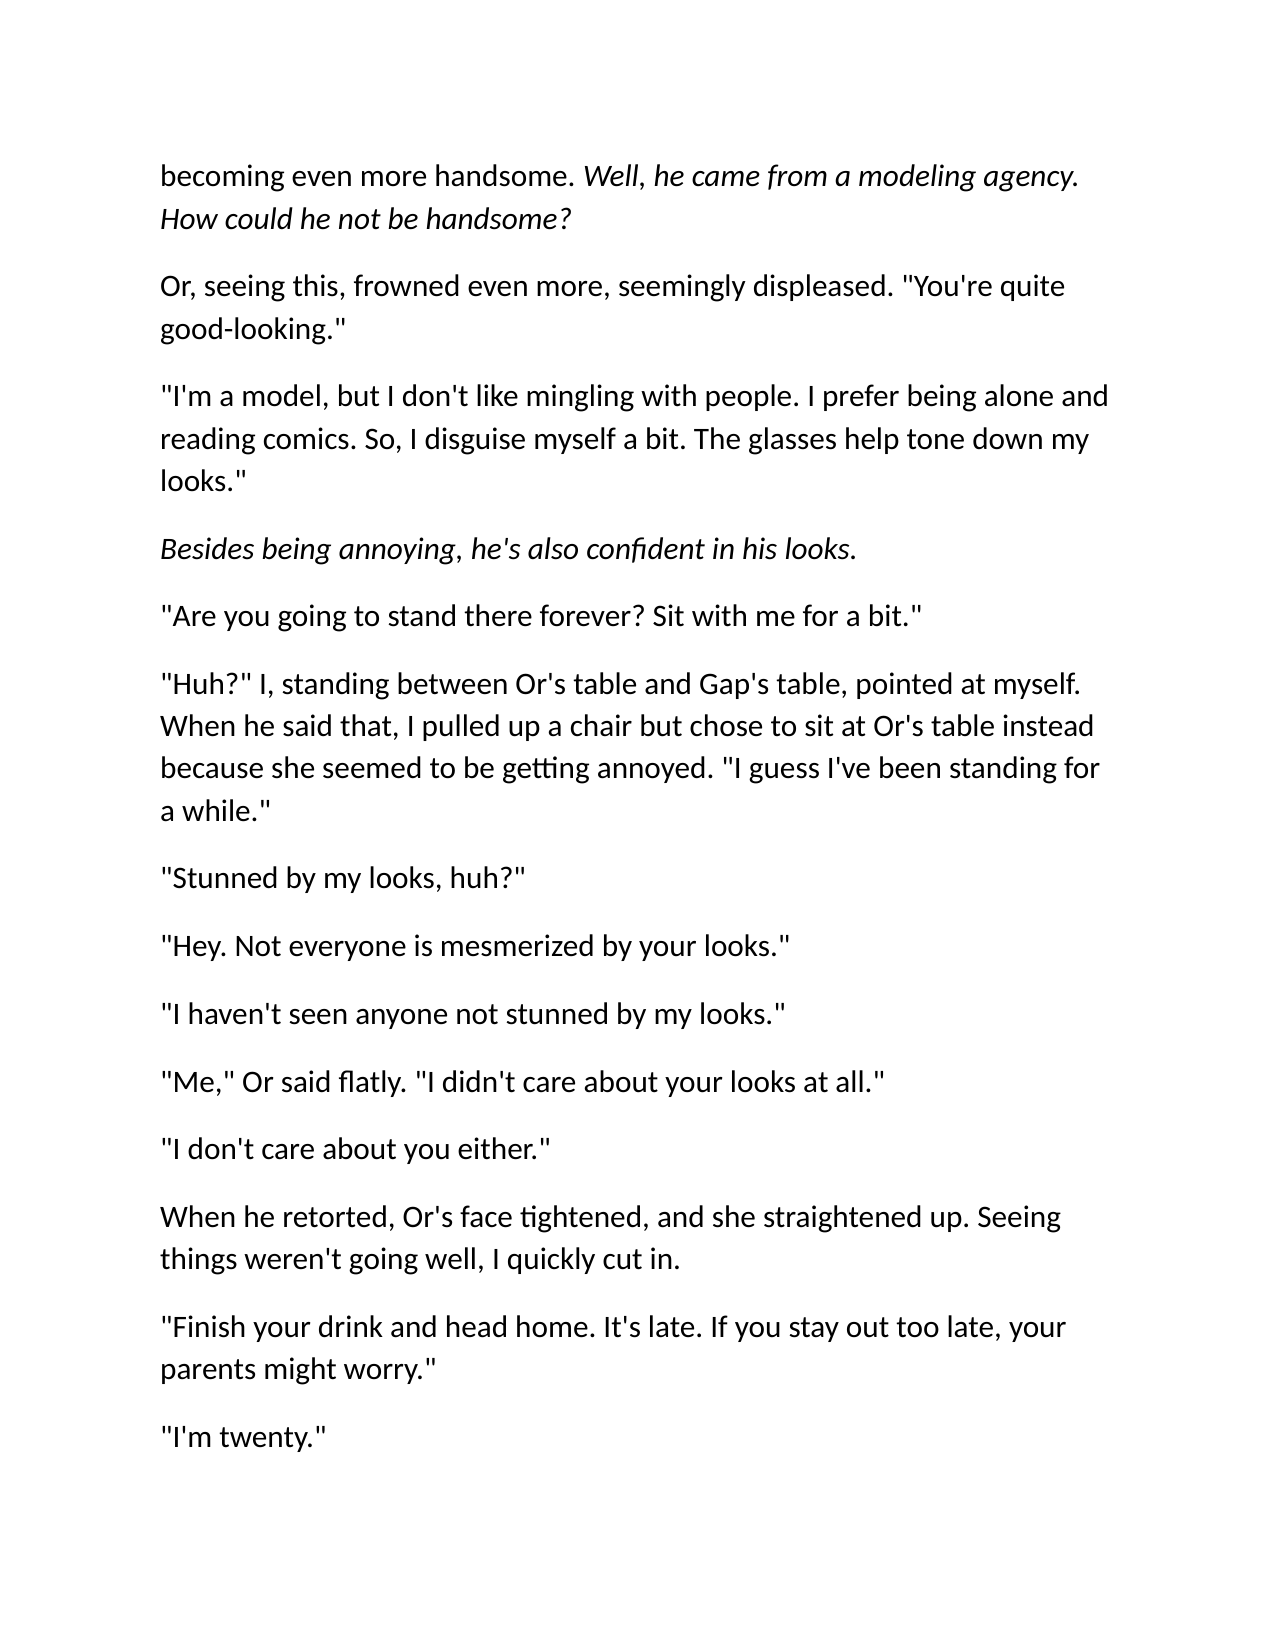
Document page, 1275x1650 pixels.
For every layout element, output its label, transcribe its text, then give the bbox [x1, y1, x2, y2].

text Besides being annoying, he's also confident in his looks. [160, 529, 1113, 567]
text "Finish your drink and head home. It's late. If you stay out too late, your parents might worry." [160, 1307, 1113, 1388]
text "I'm a model, but I don't like mingling with people. I prefer being alone and reading comics. So, I disguise myself a bit. The glasses help tone down my looks." [160, 376, 1113, 499]
text "Huh?" I, standing between Or's table and Gap's table, pointed at myself. When he said that, I pulled up a chair but chose to sit at Or's table instead because she seemed to be getting annoyed. "I guess I've been standing for a while." [160, 664, 1113, 829]
text When he retorted, Or's face tightened, and she straightened up. Seeing things weren't going well, I quickly cut in. [160, 1197, 1113, 1278]
text "Hey. Not everyone is mesmerized by your looks." [160, 926, 1113, 964]
text Or, seeing this, frowned even more, seemingly displeased. "You're quite good-looking." [160, 266, 1113, 347]
text "I haven't seen anyone not stunned by my looks." [160, 994, 1113, 1032]
text "Stunned by my looks, huh?" [160, 859, 1113, 897]
text "I'm twenty." [160, 1417, 1113, 1455]
text "Me," Or said flatly. "I didn't care about your looks at all." [160, 1062, 1113, 1100]
text "I don't care about you either." [160, 1129, 1113, 1168]
text becoming even more handsome. Well, he came from a modeling agency. How could he not be handsome? [160, 156, 1113, 237]
text "Are you going to stand there forever? Sit with me for a bit." [160, 596, 1113, 634]
